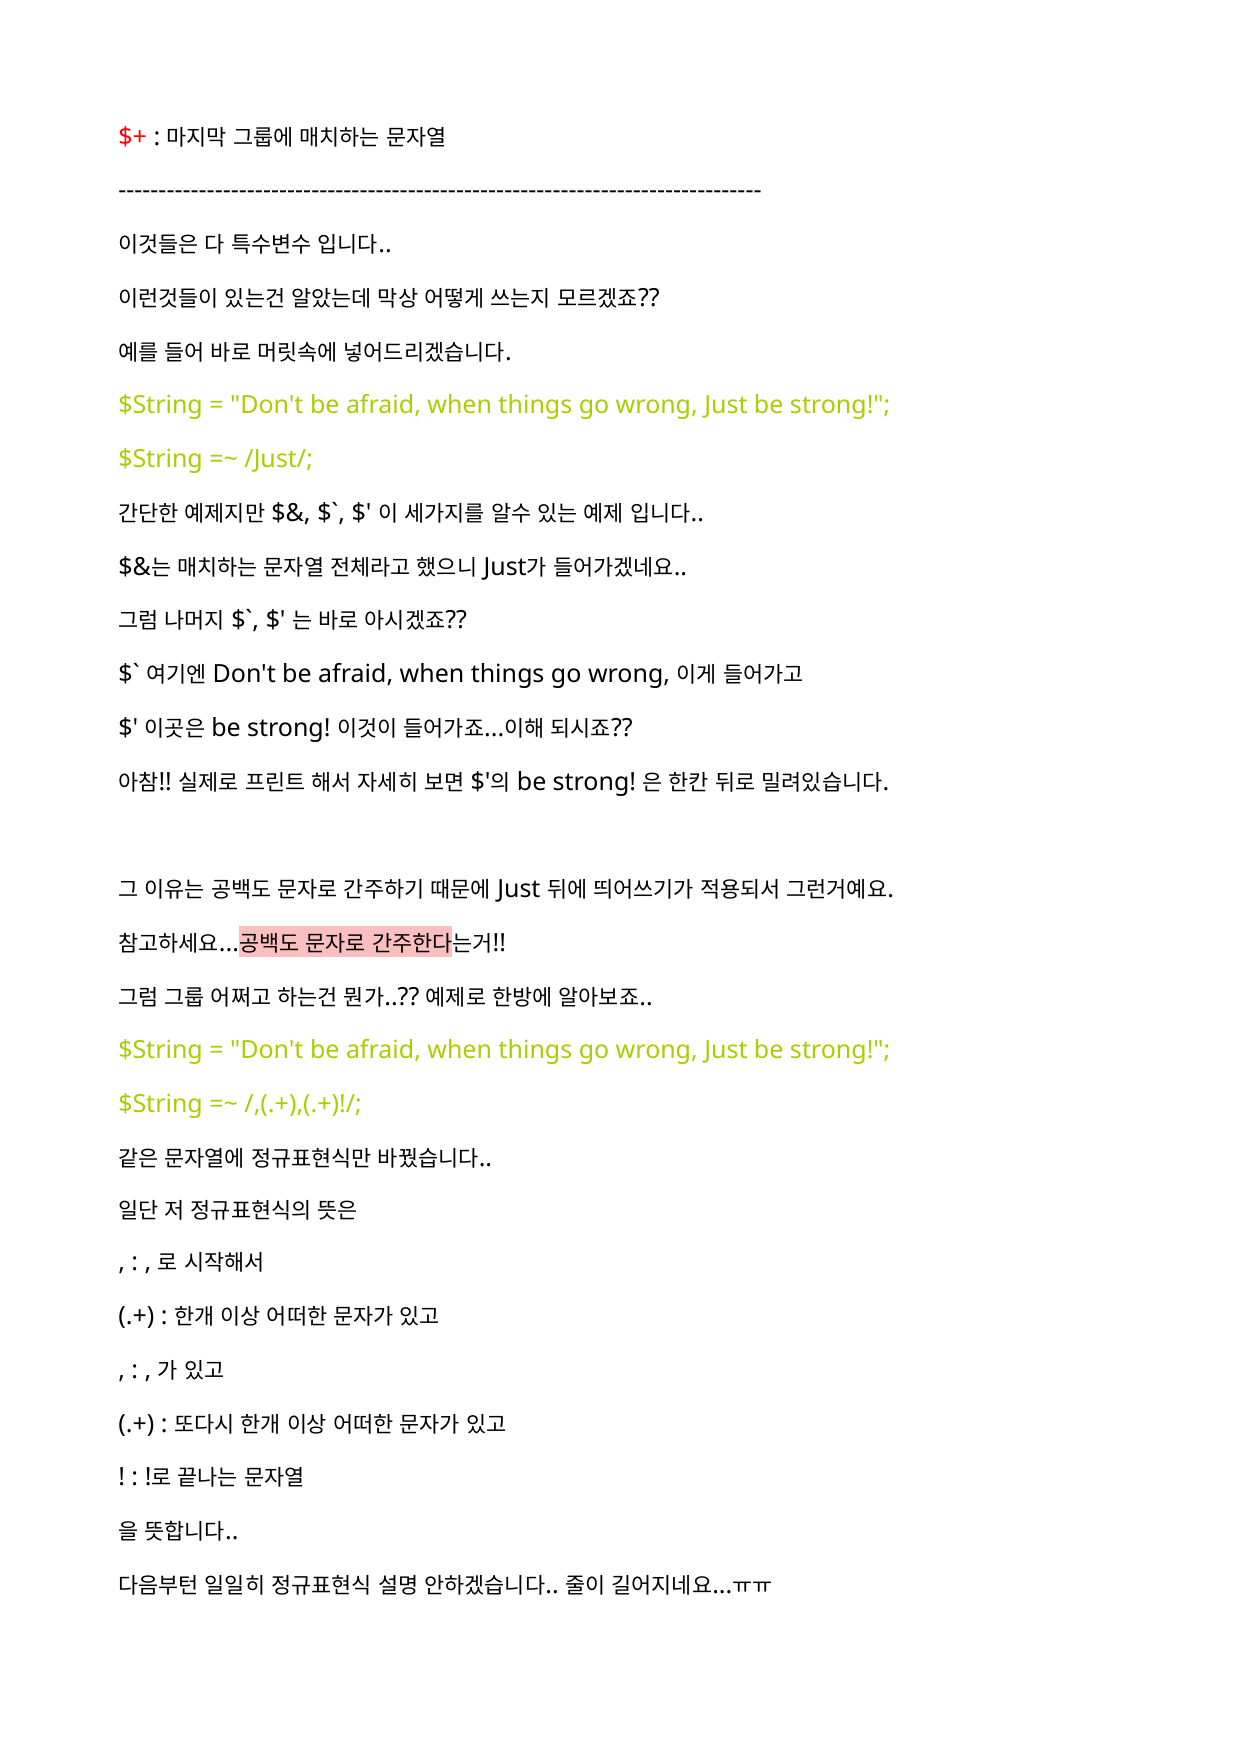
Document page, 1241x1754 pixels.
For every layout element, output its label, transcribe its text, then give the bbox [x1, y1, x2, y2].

text 을 뜻합니다.. [118, 1513, 1122, 1547]
text -------------------------------------------------------------------------------- [118, 172, 1122, 206]
text ! : !로 끝나는 문자열 [118, 1459, 1122, 1493]
text 이것들은 다 특수변수 입니다.. [118, 226, 1122, 260]
text $String =~ /,(.+),(.+)!/; [118, 1086, 1122, 1120]
text $&는 매치하는 문자열 전체라고 했으니 Just가 들어가겠네요.. [118, 548, 1122, 582]
text $' 이곳은 be strong! 이것이 들어가죠...이해 되시죠?? [118, 709, 1122, 743]
text 간단한 예제지만 $&, $`, $' 이 세가지를 알수 있는 예제 입니다.. [118, 494, 1122, 528]
text (.+) : 또다시 한개 이상 어떠한 문자가 있고 [118, 1405, 1122, 1439]
text $String = "Don't be afraid, when things go wrong, Just be strong!"; [118, 387, 1122, 421]
text 참고하세요...공백도 문자로 간주한다는거!! [118, 924, 1122, 958]
text $String = "Don't be afraid, when things go wrong, Just be strong!"; [118, 1032, 1122, 1066]
text 일단 저 정규표현식의 뜻은 [118, 1193, 1122, 1225]
text , : , 로 시작해서 [118, 1244, 1122, 1278]
text 예를 들어 바로 머릿속에 넣어드리겠습니다. [118, 333, 1122, 367]
text 같은 문자열에 정규표현식만 바꿨습니다.. [118, 1139, 1122, 1173]
text $+ : 마지막 그룹에 매치하는 문자열 [118, 118, 1122, 152]
text $` 여기엔 Don't be afraid, when things go wrong, 이게 들어가고 [118, 656, 1122, 690]
text 이런것들이 있는건 알았는데 막상 어떻게 쓰는지 모르겠죠?? [118, 279, 1122, 313]
text 다음부턴 일일히 정규표현식 설명 안하겠습니다.. 줄이 길어지네요...ㅠㅠ [118, 1567, 1122, 1601]
text 그 이유는 공백도 문자로 간주하기 때문에 Just 뒤에 띄어쓰기가 적용되서 그런거예요. [118, 871, 1122, 905]
text (.+) : 한개 이상 어떠한 문자가 있고 [118, 1298, 1122, 1332]
text 그럼 나머지 $`, $' 는 바로 아시겠죠?? [118, 602, 1122, 636]
text 그럼 그룹 어쩌고 하는건 뭔가..?? 예제로 한방에 알아보죠.. [118, 978, 1122, 1012]
text $String =~ /Just/; [118, 441, 1122, 475]
text 아참!! 실제로 프린트 해서 자세히 보면 $'의 be strong! 은 한칸 뒤로 밀려있습니다. [118, 763, 1122, 797]
text , : , 가 있고 [118, 1352, 1122, 1386]
